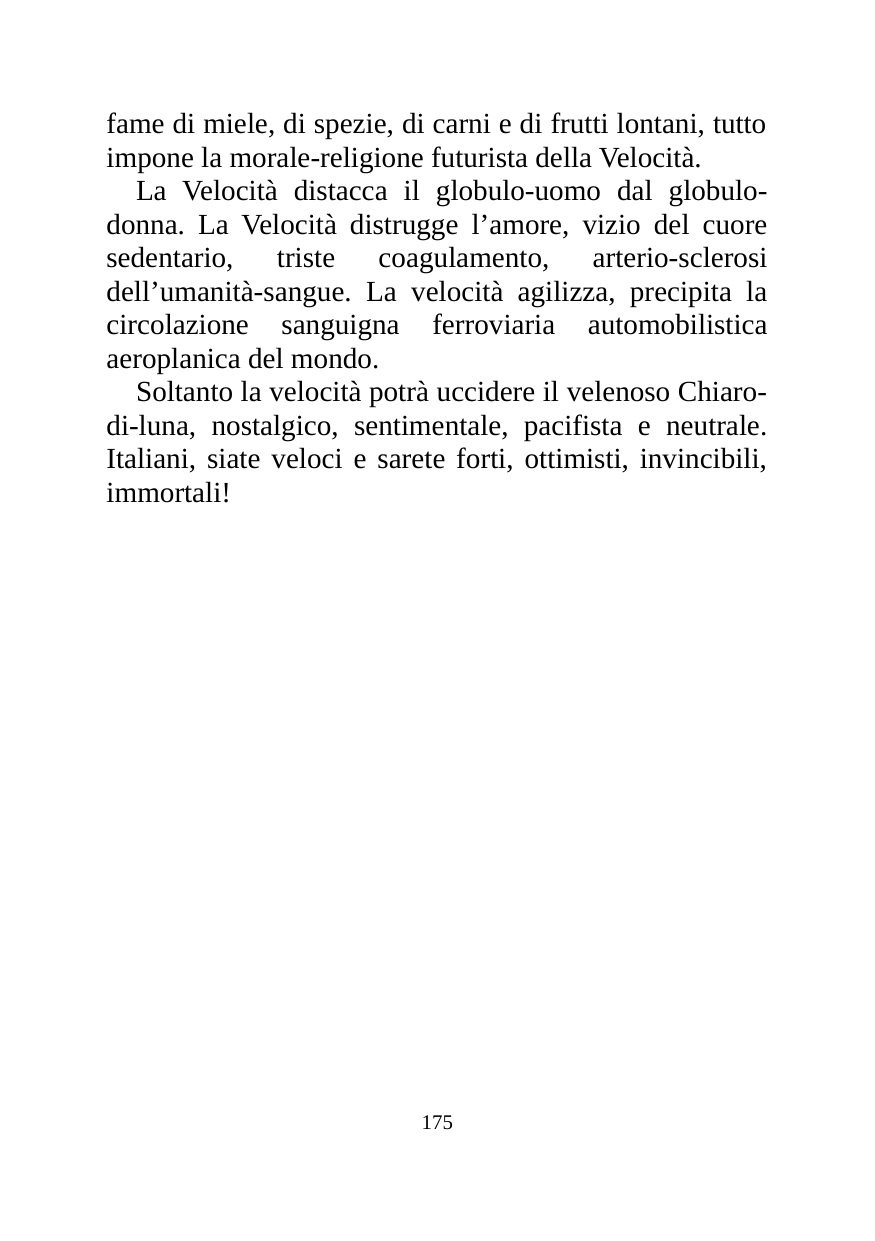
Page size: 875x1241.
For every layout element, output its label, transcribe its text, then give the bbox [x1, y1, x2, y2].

text La Velocità distacca il globulo-uomo dal globulo-donna. La Velocità distrugge l’amore, vizio del cuore sedentario, triste coagulamento, arterio-sclerosi dell’umanità-sangue. La velocità agilizza, precipita la circolazione sanguigna ferroviaria automobilistica aeroplanica del mondo. [106, 173, 768, 374]
text Soltanto la velocità potrà uccidere il velenoso Chiaro-di-luna, nostalgico, sentimentale, pacifista e neutrale. Italiani, siate veloci e sarete forti, ottimisti, invincibili, immortali! [106, 374, 768, 509]
text fame di miele, di spezie, di carni e di frutti lontani, tutto impone la morale-religione futurista della Velocità. [106, 106, 768, 173]
